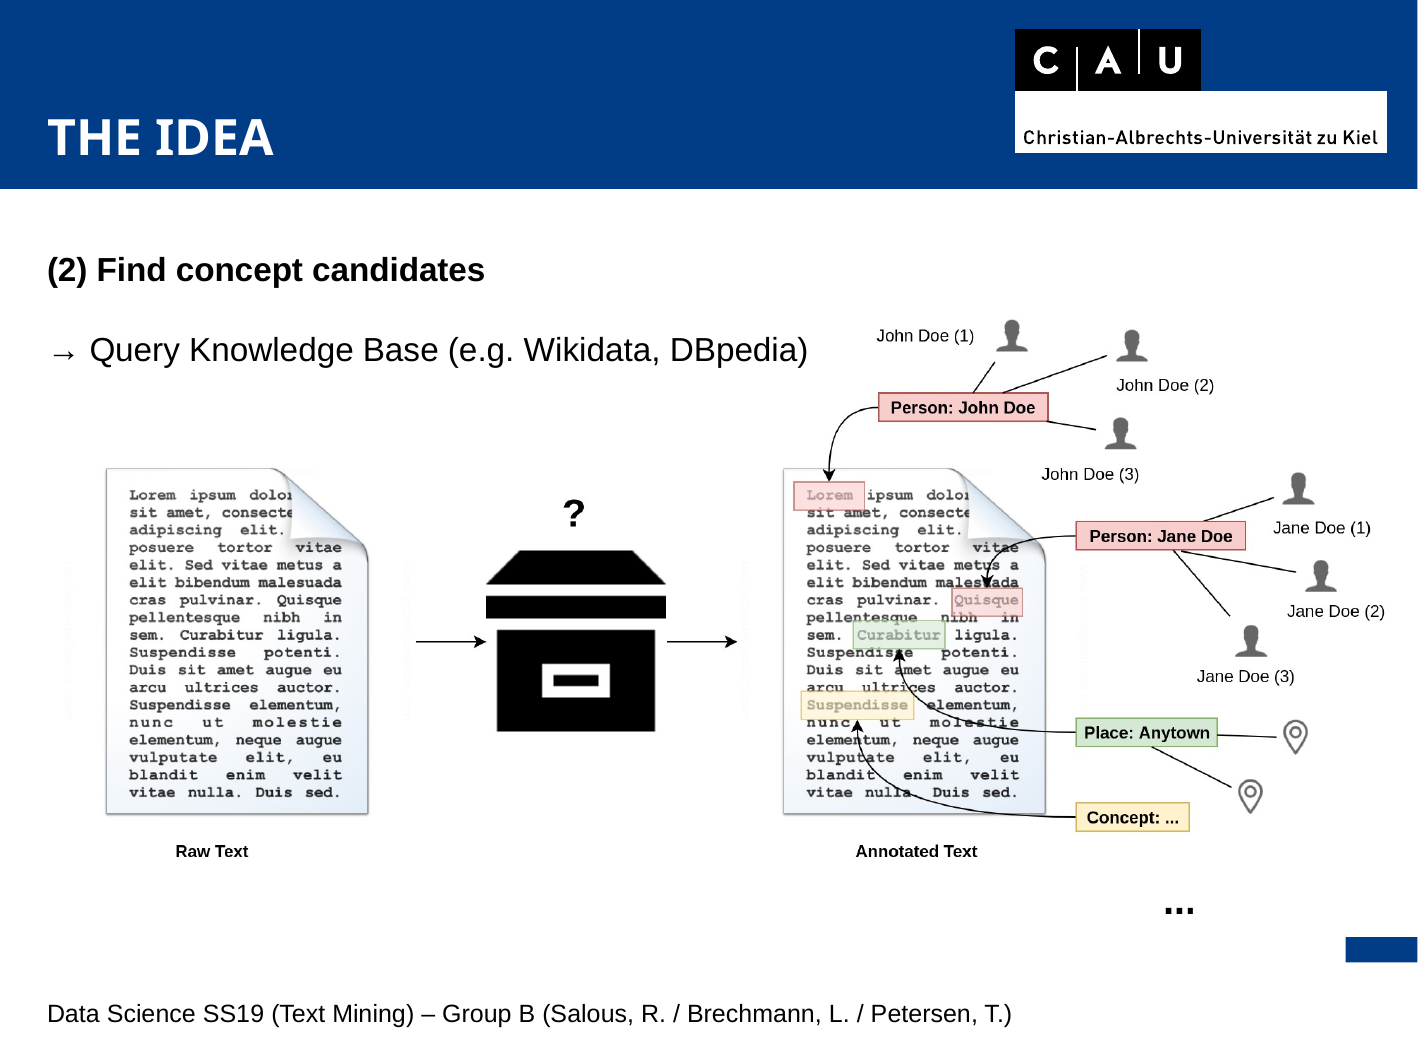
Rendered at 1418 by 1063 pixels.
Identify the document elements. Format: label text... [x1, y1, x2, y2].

text_box (2) Find concept candidates → Query Knowledge Base (e.g. Wikidata, DBpedia) [47, 247, 1370, 368]
text_box Data Science SS19 (Text Mining) – Group B (Salous, R. / Brechmann, L. / Petersen, T.) [47, 979, 1370, 1027]
picture [0, 293, 1418, 922]
text_box THE IDEA [47, 23, 981, 166]
